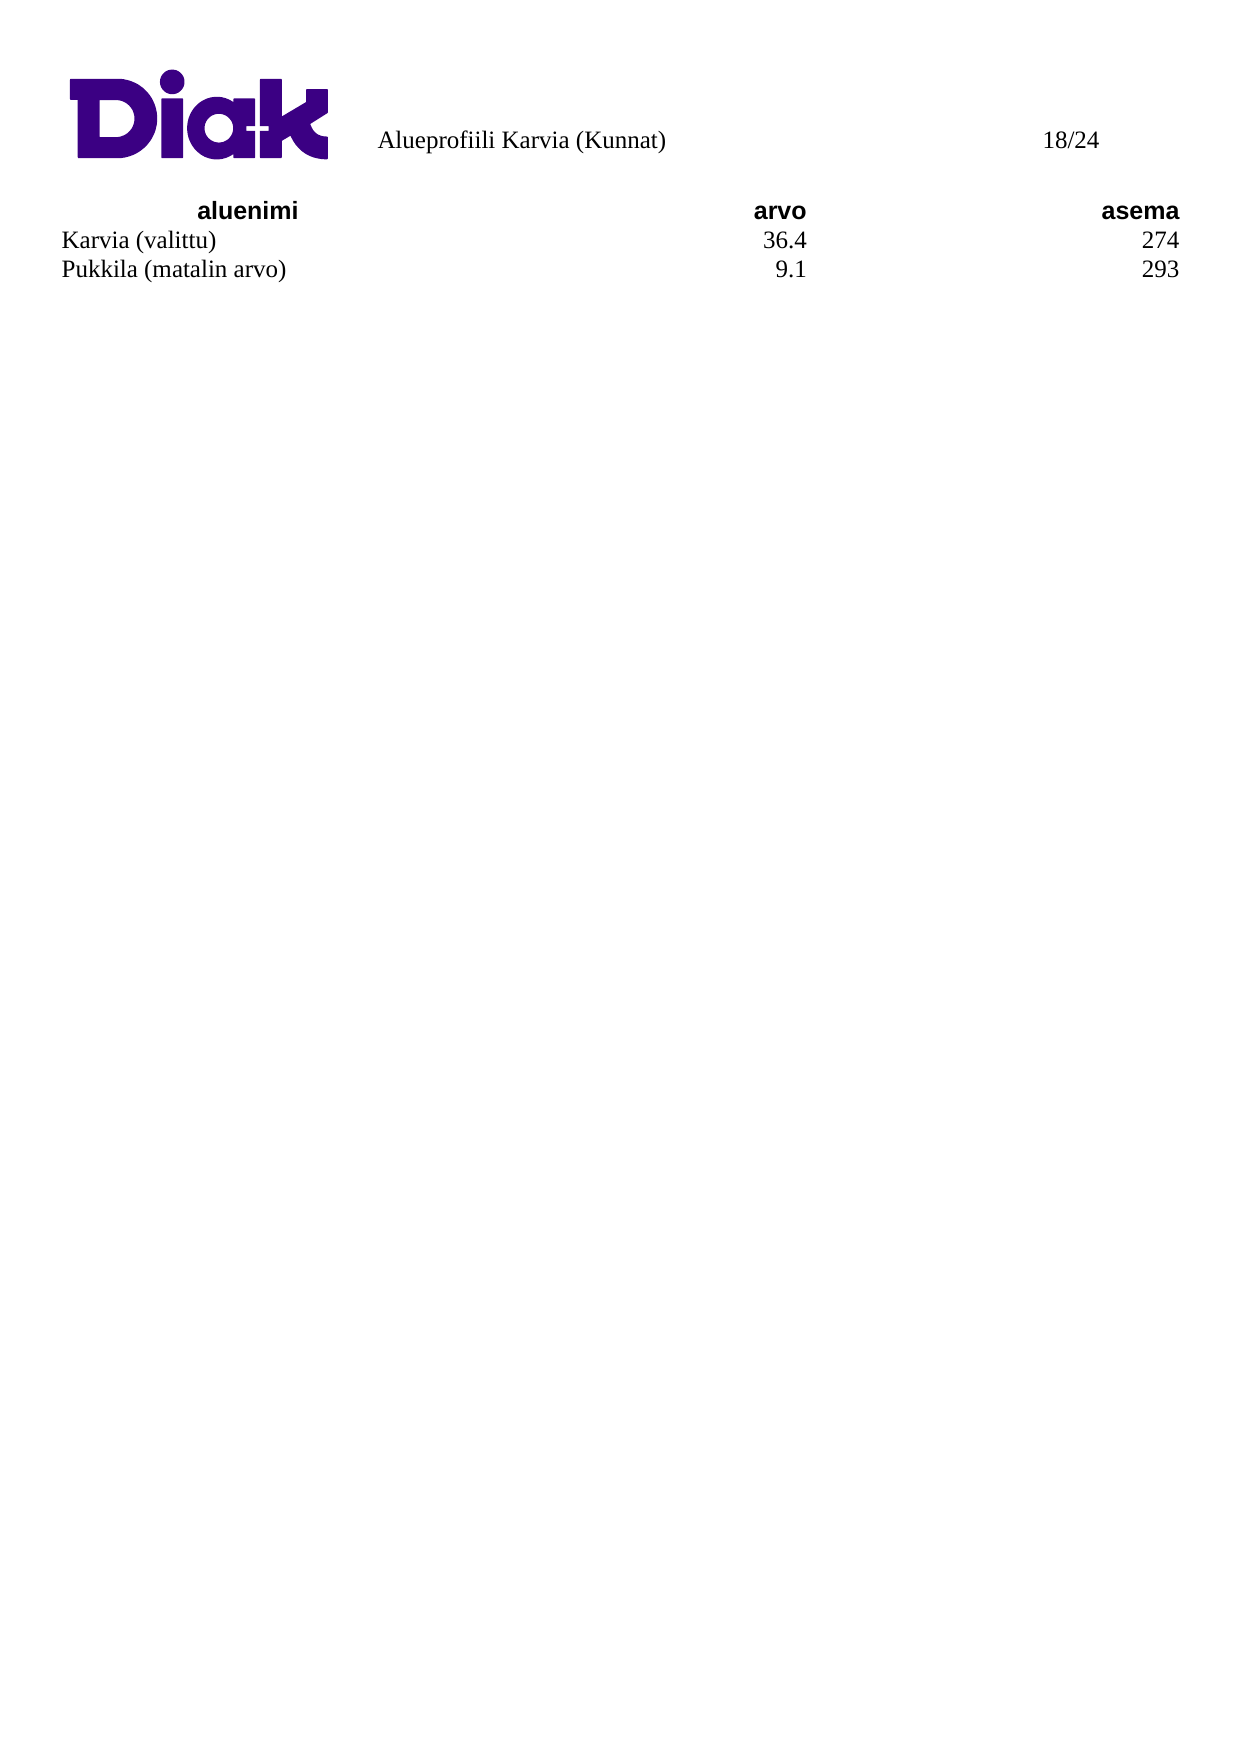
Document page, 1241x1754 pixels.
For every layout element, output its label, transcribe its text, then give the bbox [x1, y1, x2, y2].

table_cell 274 [806, 225, 1179, 254]
table_cell 293 [806, 254, 1179, 282]
table_cell 36.4 [434, 225, 806, 254]
table_header arvo [434, 196, 806, 225]
table_header aluenimi [61, 196, 434, 225]
table_cell Pukkila (matalin arvo) [61, 254, 434, 282]
table_cell Karvia (valittu) [61, 225, 434, 254]
table_header asema [806, 196, 1179, 225]
table_cell 9.1 [434, 254, 806, 282]
